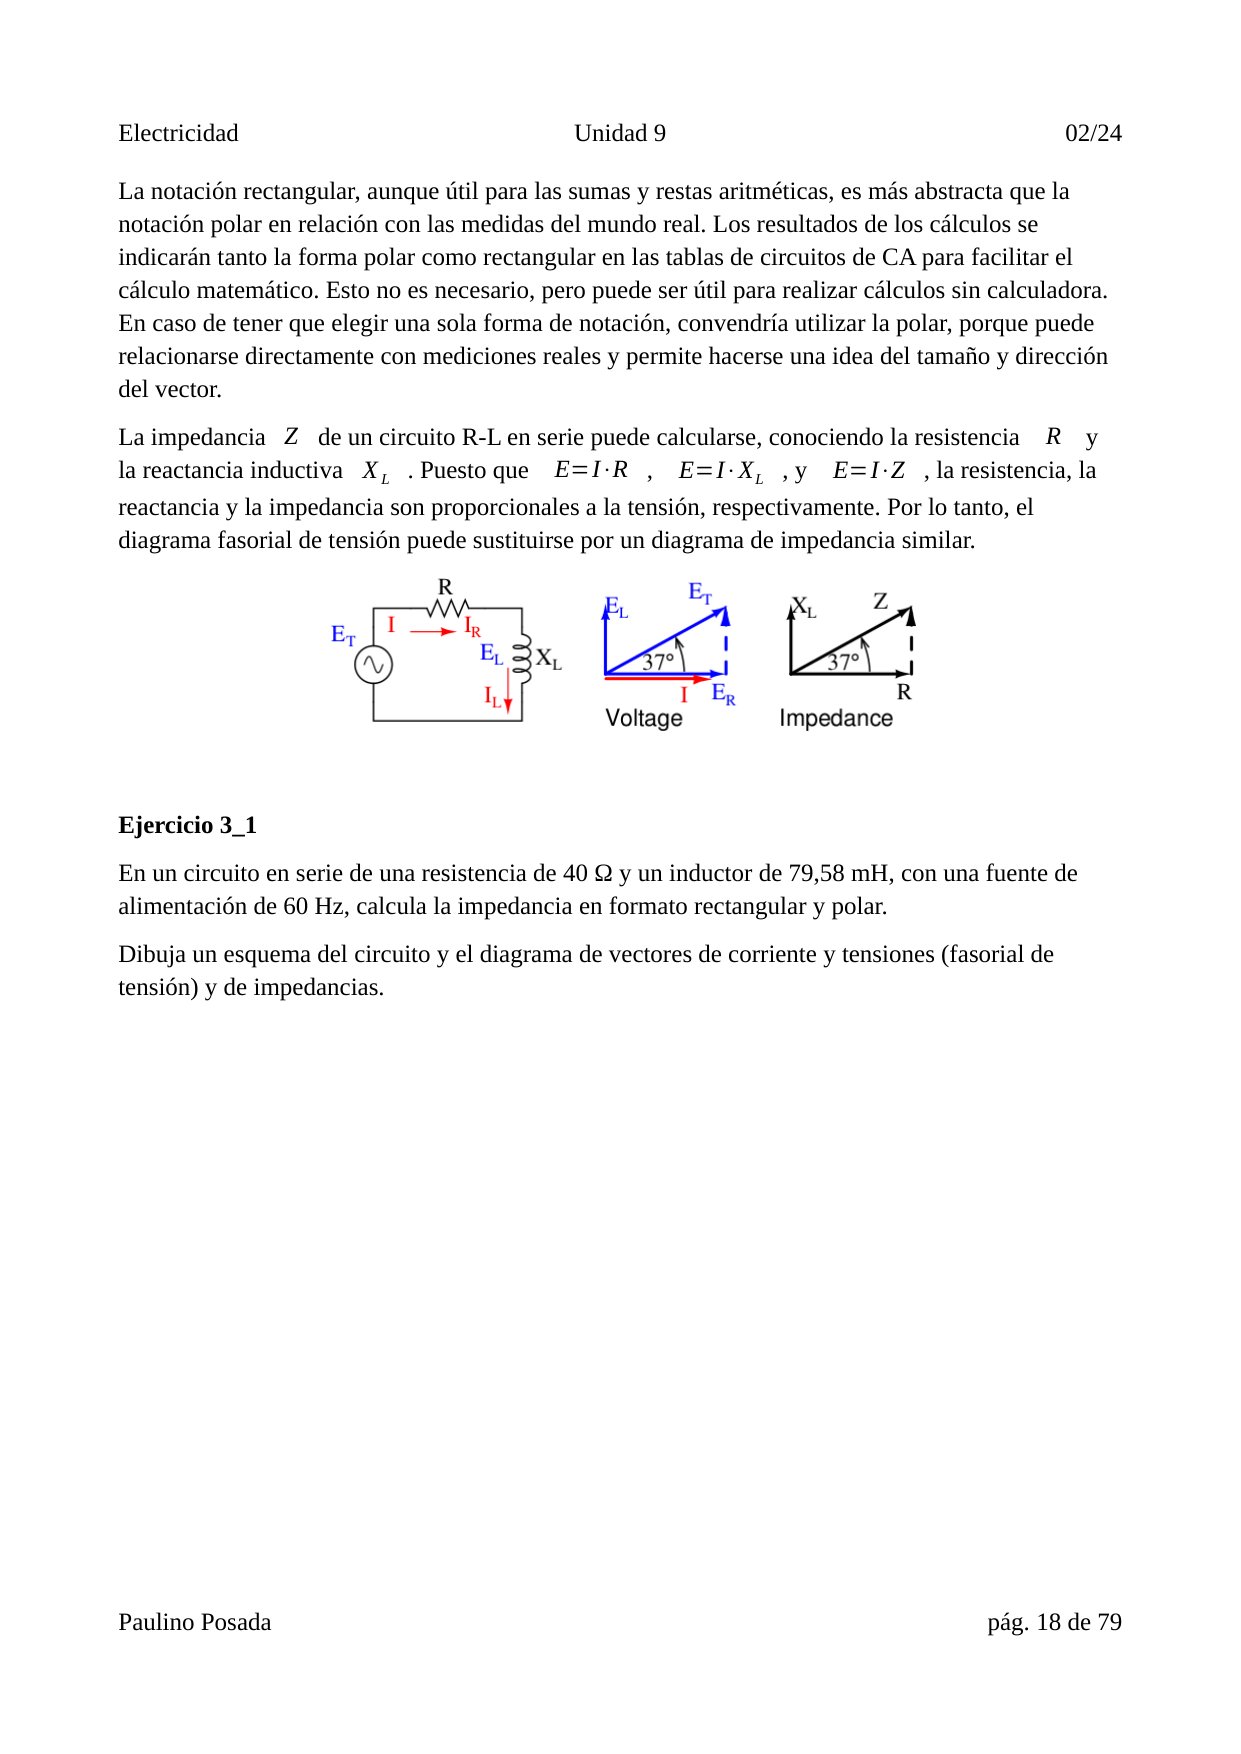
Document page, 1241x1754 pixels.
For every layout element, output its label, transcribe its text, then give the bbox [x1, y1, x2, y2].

picture [313, 572, 928, 736]
text Dibuja un esquema del circuito y el diagrama de vectores de corriente y tensiones (fasorial de tensión) y de impedancias. [118, 939, 1122, 1001]
text La notación rectangular, aunque útil para las sumas y restas aritméticas, es más abstracta que la notación polar en relación con las medidas del mundo real. Los resultados de los cálculos se indicarán tanto la forma polar como rectangular en las tablas de circuitos de CA para facilitar el cálculo matemático. Esto no es necesario, pero puede ser útil para realizar cálculos sin calculadora. En caso de tener que elegir una sola forma de notación, convendría utilizar la polar, porque puede relacionarse directamente con mediciones reales y permite hacerse una idea del tamaño y dirección del vector. [118, 176, 1122, 403]
text En un circuito en serie de una resistencia de 40 Ω y un inductor de 79,58 mH, con una fuente de alimentación de 60 Hz, calcula la impedancia en formato rectangular y polar. [118, 858, 1122, 920]
text Ejercicio 3_1 [118, 811, 1122, 839]
text La impedanciade un circuito R-L en serie puede calcularse, conociendo la resistencia y la reactancia inductiva. Puesto que , , y , la resistencia, la reactancia y la impedancia son proporcionales a la tensión, respectivamente. Por lo tanto, el diagrama fasorial de tensión puede sustituirse por un diagrama de impedancia similar. [118, 422, 1122, 554]
